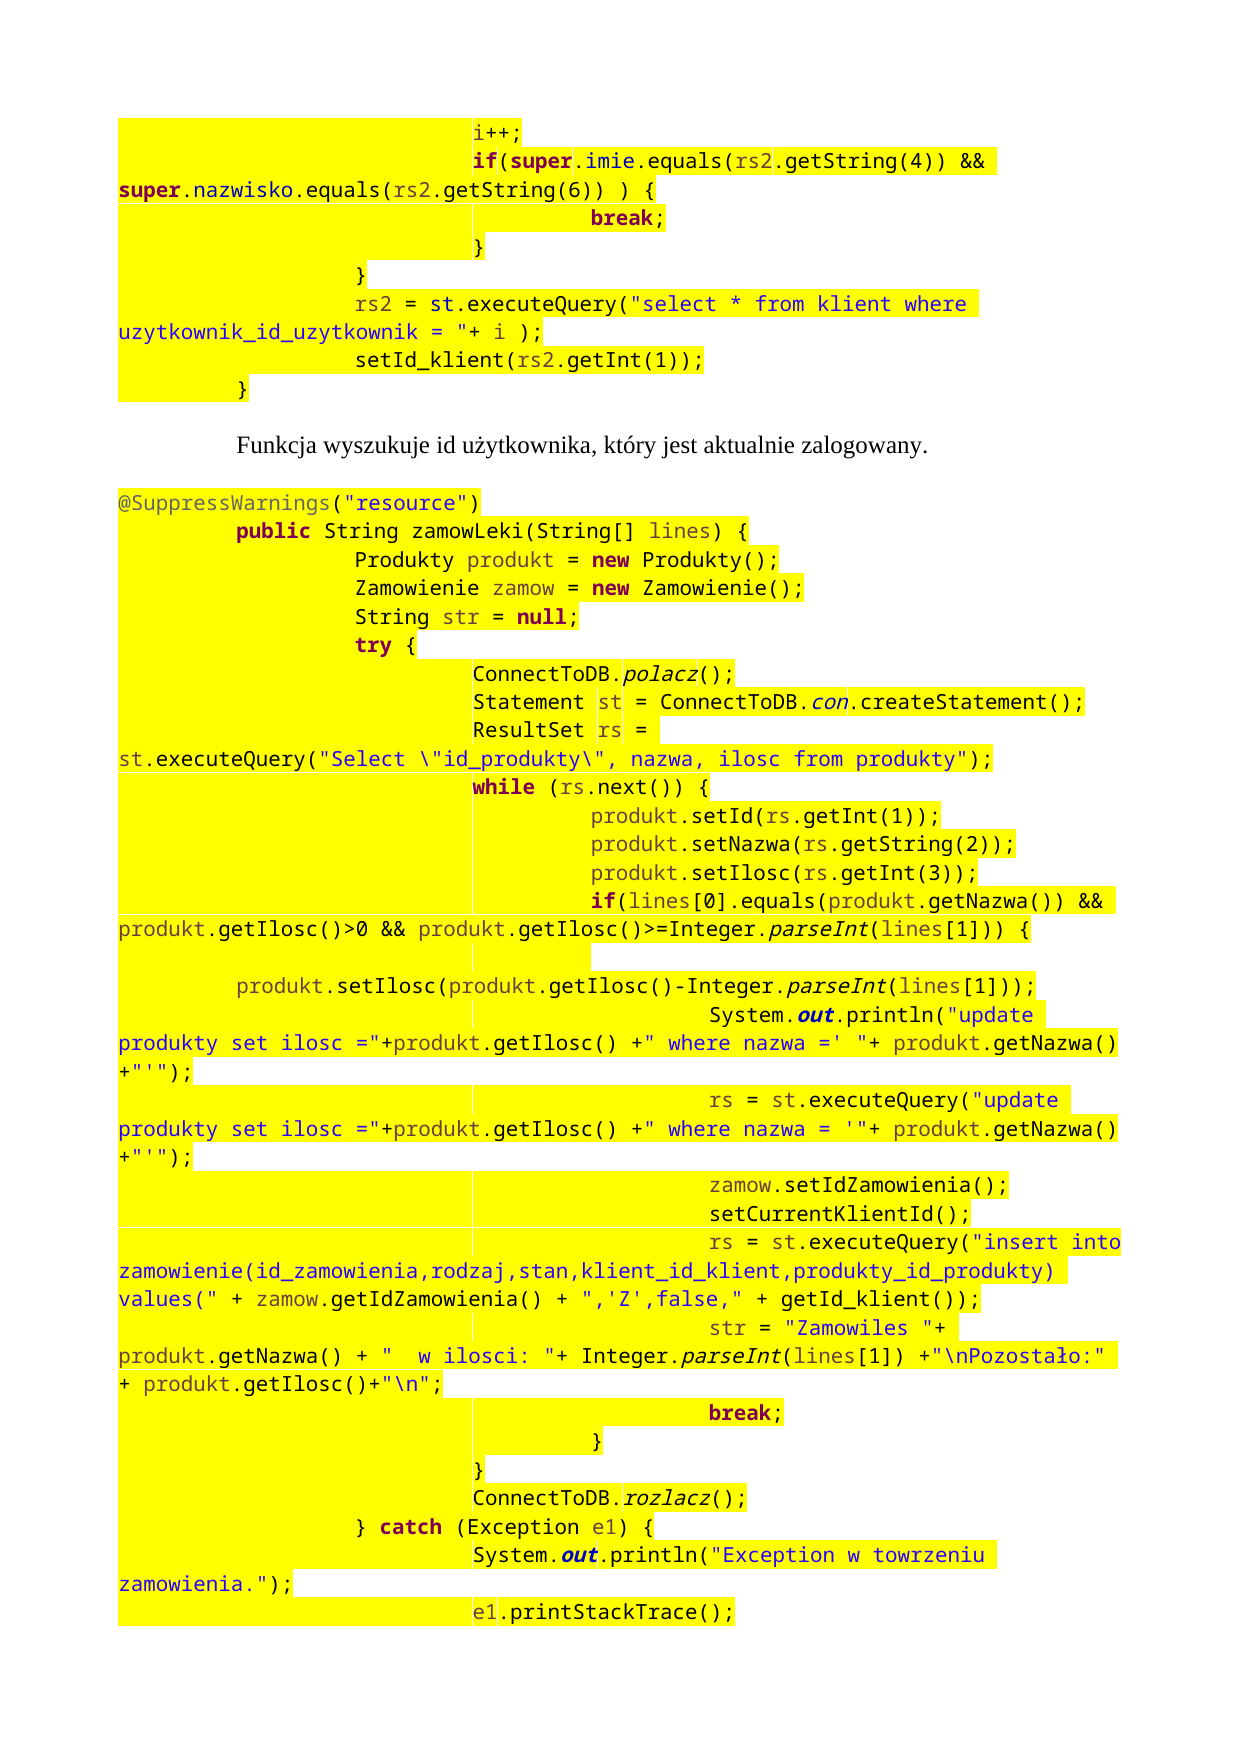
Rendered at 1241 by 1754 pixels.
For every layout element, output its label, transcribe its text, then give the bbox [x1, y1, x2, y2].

text e1.printStackTrace(); [118, 1597, 1122, 1626]
text produkt.setIlosc(produkt.getIlosc()-Integer.parseInt(lines[1])); [118, 943, 1122, 1000]
text } [118, 260, 1122, 289]
text } catch (Exception e1) { [118, 1512, 1122, 1540]
text rs = st.executeQuery("update produkty set ilosc ="+produkt.getIlosc() +" where nazwa = '"+ produkt.getNazwa()+"'"); [118, 1085, 1122, 1171]
text rs2 = st.executeQuery("select * from klient where uzytkownik_id_uzytkownik = "+ i ); [118, 289, 1122, 346]
text Zamowienie zamow = new Zamowienie(); [118, 573, 1122, 602]
text } [118, 374, 1122, 402]
text try { [118, 630, 1122, 659]
text Produkty produkt = new Produkty(); [118, 545, 1122, 573]
text rs = st.executeQuery("insert into zamowienie(id_zamowienia,rodzaj,stan,klient_id_klient,produkty_id_produkty) values(" + zamow.getIdZamowienia() + ",'Z',false," + getId_klient()); [118, 1227, 1122, 1313]
text break; [118, 1398, 1122, 1426]
text @SuppressWarnings("resource") [118, 488, 1122, 516]
text Statement st = ConnectToDB.con.createStatement(); [118, 687, 1122, 716]
text produkt.setIlosc(rs.getInt(3)); [118, 858, 1122, 886]
text str = "Zamowiles "+ produkt.getNazwa() + " w ilosci: "+ Integer.parseInt(lines[1]) +"\nPozostało:" + produkt.getIlosc()+"\n"; [118, 1313, 1122, 1398]
text String str = null; [118, 602, 1122, 630]
text while (rs.next()) { [118, 772, 1122, 801]
text System.out.println("update produkty set ilosc ="+produkt.getIlosc() +" where nazwa =' "+ produkt.getNazwa()+"'"); [118, 1000, 1122, 1085]
text zamow.setIdZamowienia(); [118, 1171, 1122, 1199]
text i++; [118, 118, 1122, 147]
text break; [118, 203, 1122, 232]
text setCurrentKlientId(); [118, 1199, 1122, 1227]
text ConnectToDB.polacz(); [118, 659, 1122, 687]
text } [118, 1455, 1122, 1483]
text produkt.setId(rs.getInt(1)); [118, 801, 1122, 829]
text System.out.println("Exception w towrzeniu zamowienia."); [118, 1540, 1122, 1597]
text if(super.imie.equals(rs2.getString(4)) && super.nazwisko.equals(rs2.getString(6)) ) { [118, 147, 1122, 203]
text produkt.setNazwa(rs.getString(2)); [118, 829, 1122, 858]
text if(lines[0].equals(produkt.getNazwa()) && produkt.getIlosc()>0 && produkt.getIlosc()>=Integer.parseInt(lines[1])) { [118, 886, 1122, 943]
text ResultSet rs = st.executeQuery("Select \"id_produkty\", nazwa, ilosc from produkty"); [118, 716, 1122, 772]
text Funkcja wyszukuje id użytkownika, który jest aktualnie zalogowany. [118, 431, 1122, 460]
text } [118, 1426, 1122, 1455]
text setId_klient(rs2.getInt(1)); [118, 346, 1122, 374]
text } [118, 232, 1122, 260]
text public String zamowLeki(String[] lines) { [118, 516, 1122, 545]
text ConnectToDB.rozlacz(); [118, 1483, 1122, 1512]
